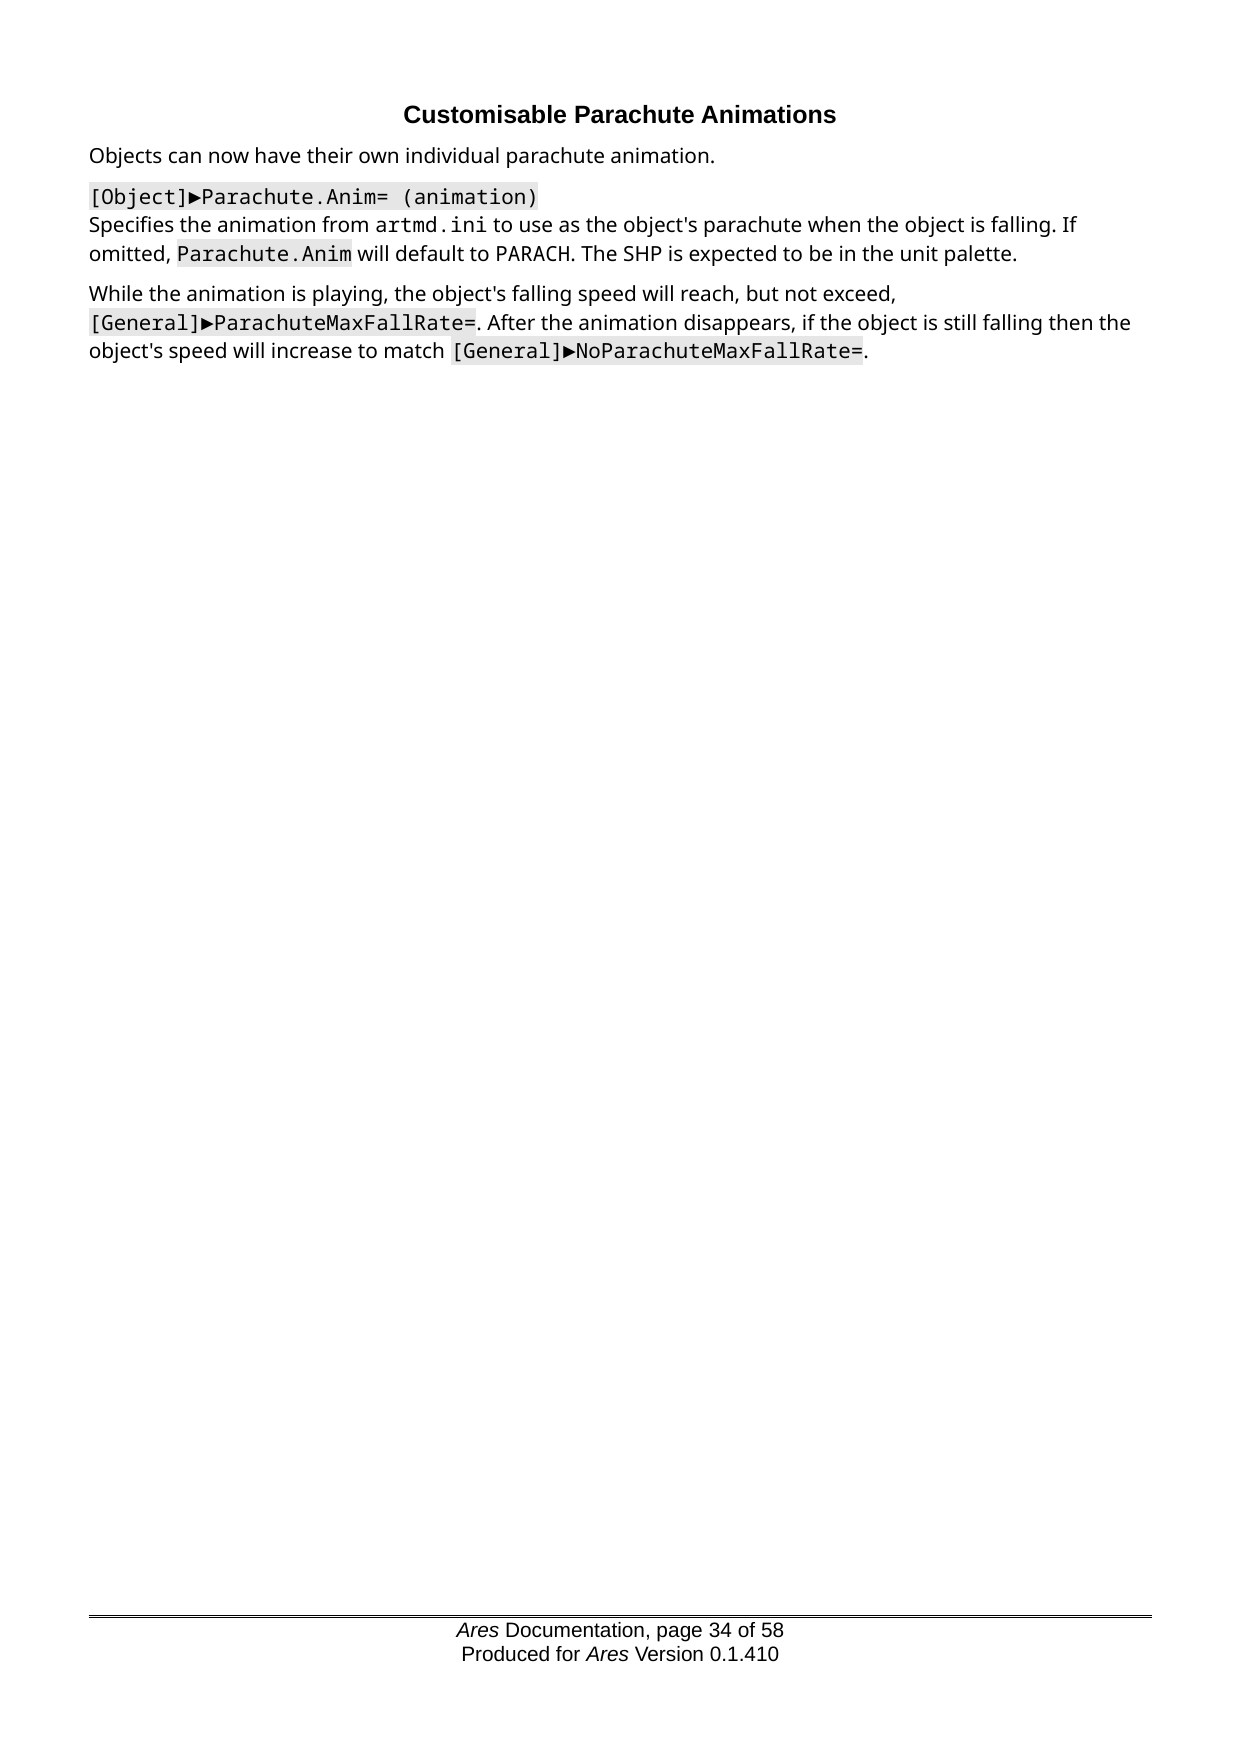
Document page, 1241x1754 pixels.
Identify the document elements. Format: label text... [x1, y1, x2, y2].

subtitle Customisable Parachute Animations [88, 100, 1152, 129]
text Objects can now have their own individual parachute animation. [88, 141, 1152, 169]
text While the animation is playing, the object's falling speed will reach, but not exceed, [General]►ParachuteMaxFallRate=. After the animation disappears, if the object is still falling then the object's speed will increase to match [General]►NoParachuteMaxFallRate=. [88, 279, 1152, 365]
text [Object]►Parachute.Anim= (animation) Specifies the animation from artmd.ini to use as the object's parachute when the object is falling. If omitted, Parachute.Anim will default to PARACH. The SHP is expected to be in the unit palette. [88, 182, 1152, 267]
